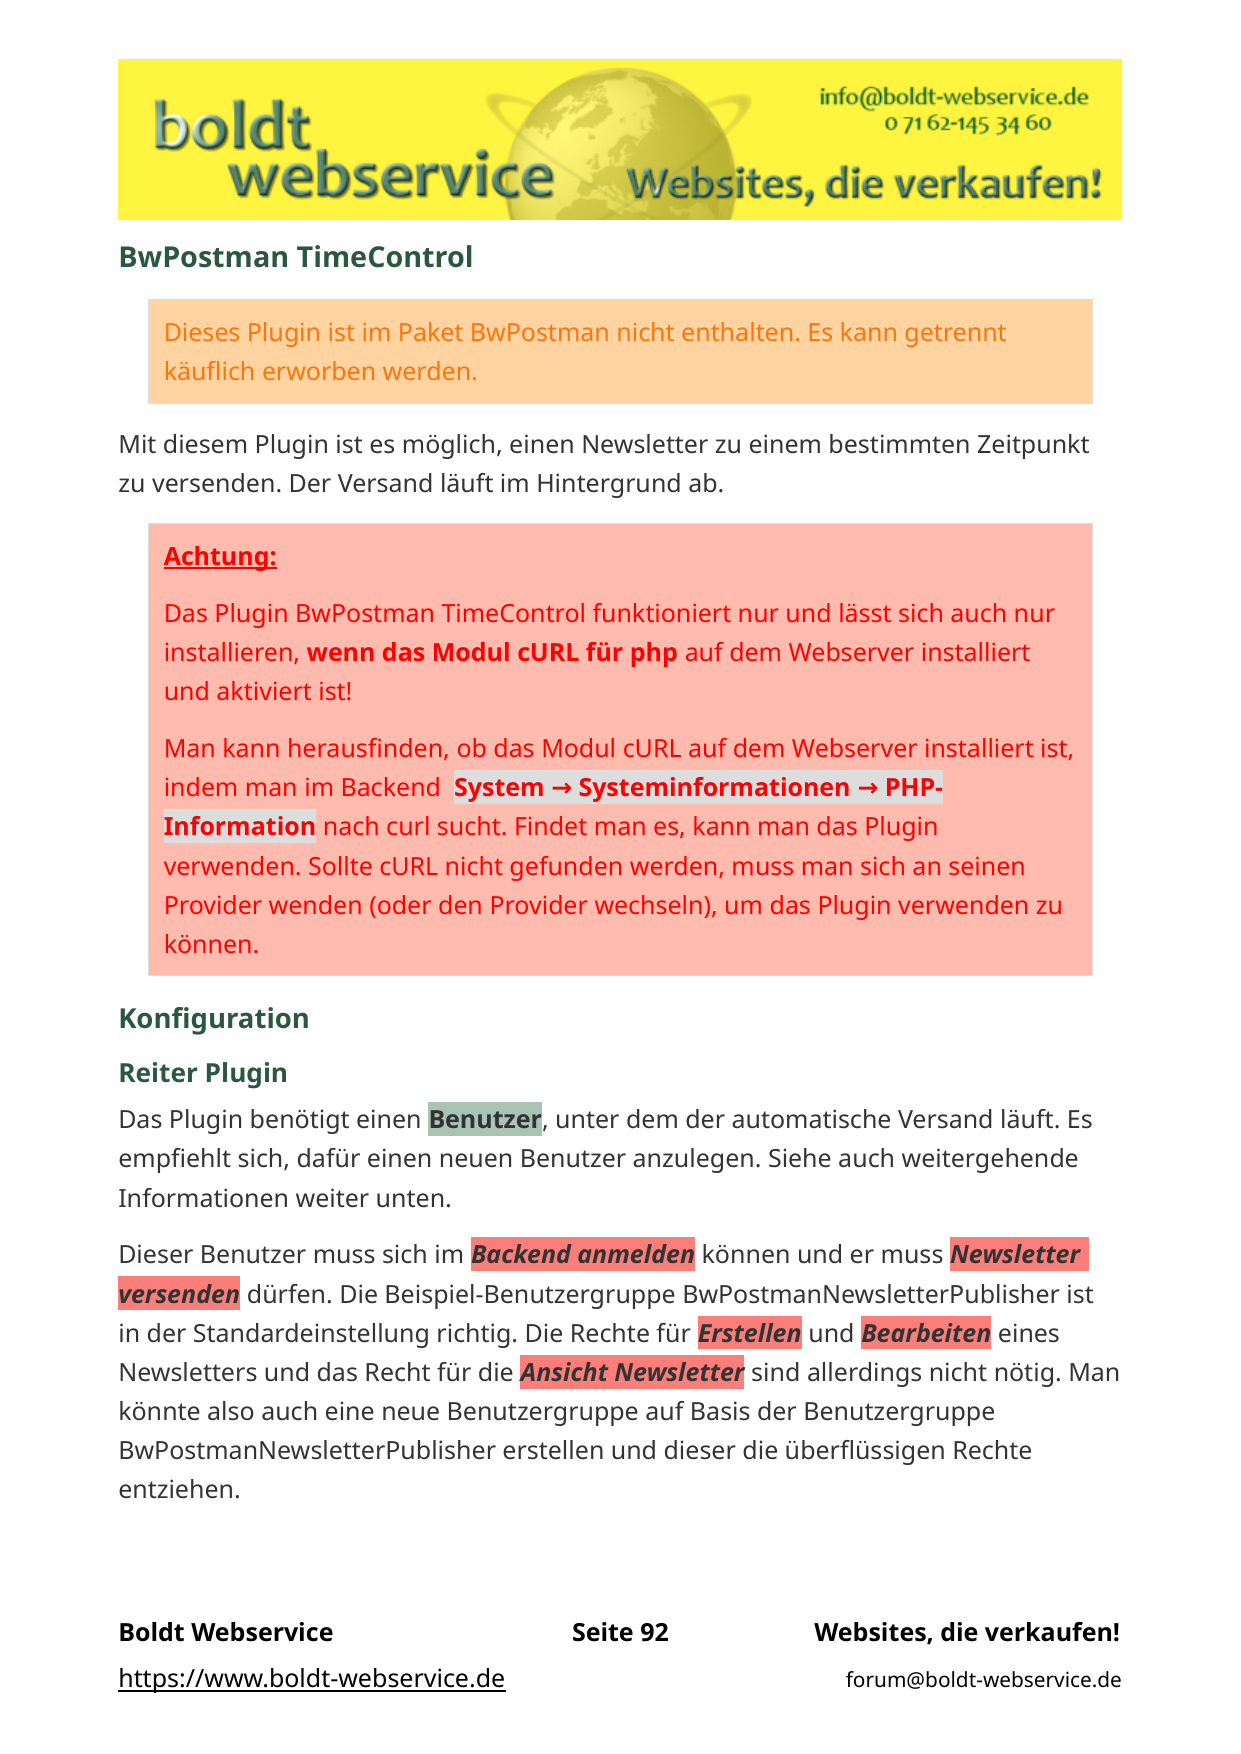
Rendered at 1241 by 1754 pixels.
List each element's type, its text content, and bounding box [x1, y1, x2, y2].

text Mit diesem Plugin ist es möglich, einen Newsletter zu einem bestimmten Zeitpunkt zu versenden. Der Versand läuft im Hintergrund ab. [118, 427, 1122, 500]
text Dieses Plugin ist im Paket BwPostman nicht enthalten. Es kann getrennt käuflich erworben werden. [149, 300, 1092, 403]
text Das Plugin BwPostman TimeControl funktioniert nur und lässt sich auch nur installieren, wenn das Modul cURL für php auf dem Webserver installiert und aktiviert ist! [149, 580, 1092, 708]
picture [118, 59, 1123, 220]
subtitle BwPostman TimeControl [118, 236, 1122, 275]
text Das Plugin benötigt einen Benutzer, unter dem der automatische Versand läuft. Es empfiehlt sich, dafür einen neuen Benutzer anzulegen. Siehe auch weitergehende Informationen weiter unten. [118, 1102, 1122, 1214]
subtitle Konfiguration [118, 999, 1122, 1037]
subtitle Reiter Plugin [118, 1054, 1122, 1090]
text Man kann herausfinden, ob das Modul cURL auf dem Webserver installiert ist, indem man im Backend System → Systeminformationen → PHP-Information nach curl sucht. Findet man es, kann man das Plugin verwenden. Sollte cURL nicht gefunden werden, muss man sich an seinen Provider wenden (oder den Provider wechseln), um das Plugin verwenden zu können. [149, 715, 1092, 975]
text Achtung: [149, 524, 1092, 573]
text Dieser Benutzer muss sich im Backend anmelden können und er muss Newsletter versenden dürfen. Die Beispiel-Benutzergruppe BwPostmanNewsletterPublisher ist in der Standardeinstellung richtig. Die Rechte für Erstellen und Bearbeiten eines Newsletters und das Recht für die Ansicht Newsletter sind allerdings nicht nötig. Man könnte also auch eine neue Benutzergruppe auf Basis der Benutzergruppe BwPostmanNewsletterPublisher erstellen und dieser die überflüssigen Rechte entziehen. [118, 1237, 1122, 1506]
